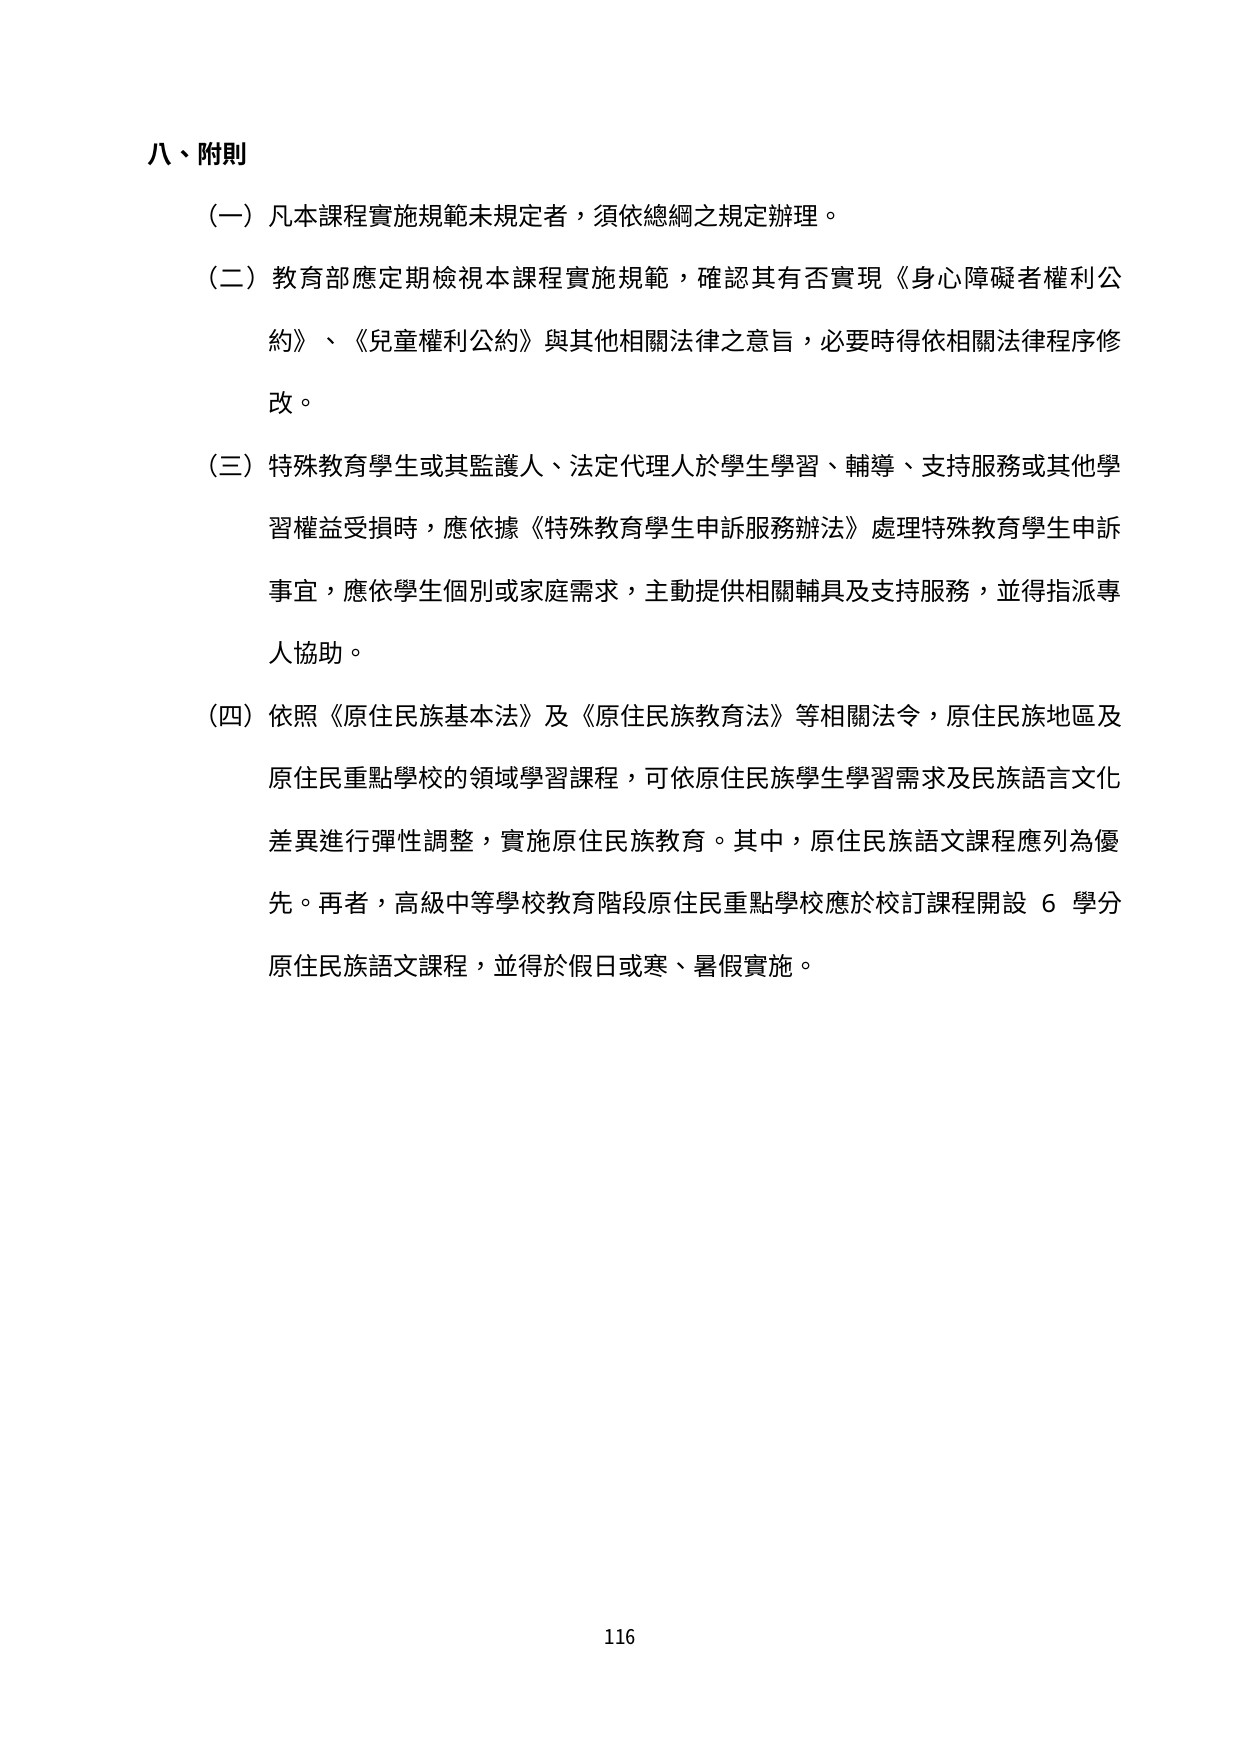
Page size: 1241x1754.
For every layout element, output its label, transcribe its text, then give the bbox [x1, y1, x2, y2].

text （三）特殊教育學生或其監護人、法定代理人於學生學習、輔導、支持服務或其他學習權益受損時，應依據《特殊教育學生申訴服務辦法》處理特殊教育學生申訴事宜，應依學生個別或家庭需求，主動提供相關輔具及支持服務，並得指派專人協助。 [193, 423, 1122, 673]
text （二）教育部應定期檢視本課程實施規範，確認其有否實現《身心障礙者權利公約》、《兒童權利公約》與其他相關法律之意旨，必要時得依相關法律程序修改。 [193, 235, 1122, 423]
text （四）依照《原住民族基本法》及《原住民族教育法》等相關法令，原住民族地區及原住民重點學校的領域學習課程，可依原住民族學生學習需求及民族語言文化差異進行彈性調整，實施原住民族教育。其中，原住民族語文課程應列為優先。再者，高級中等學校教育階段原住民重點學校應於校訂課程開設 6 學分原住民族語文課程，並得於假日或寒、暑假實施。 [193, 673, 1122, 985]
text 八、附則 [118, 127, 1122, 173]
text （一）凡本課程實施規範未規定者，須依總綱之規定辦理。 [193, 173, 1122, 235]
